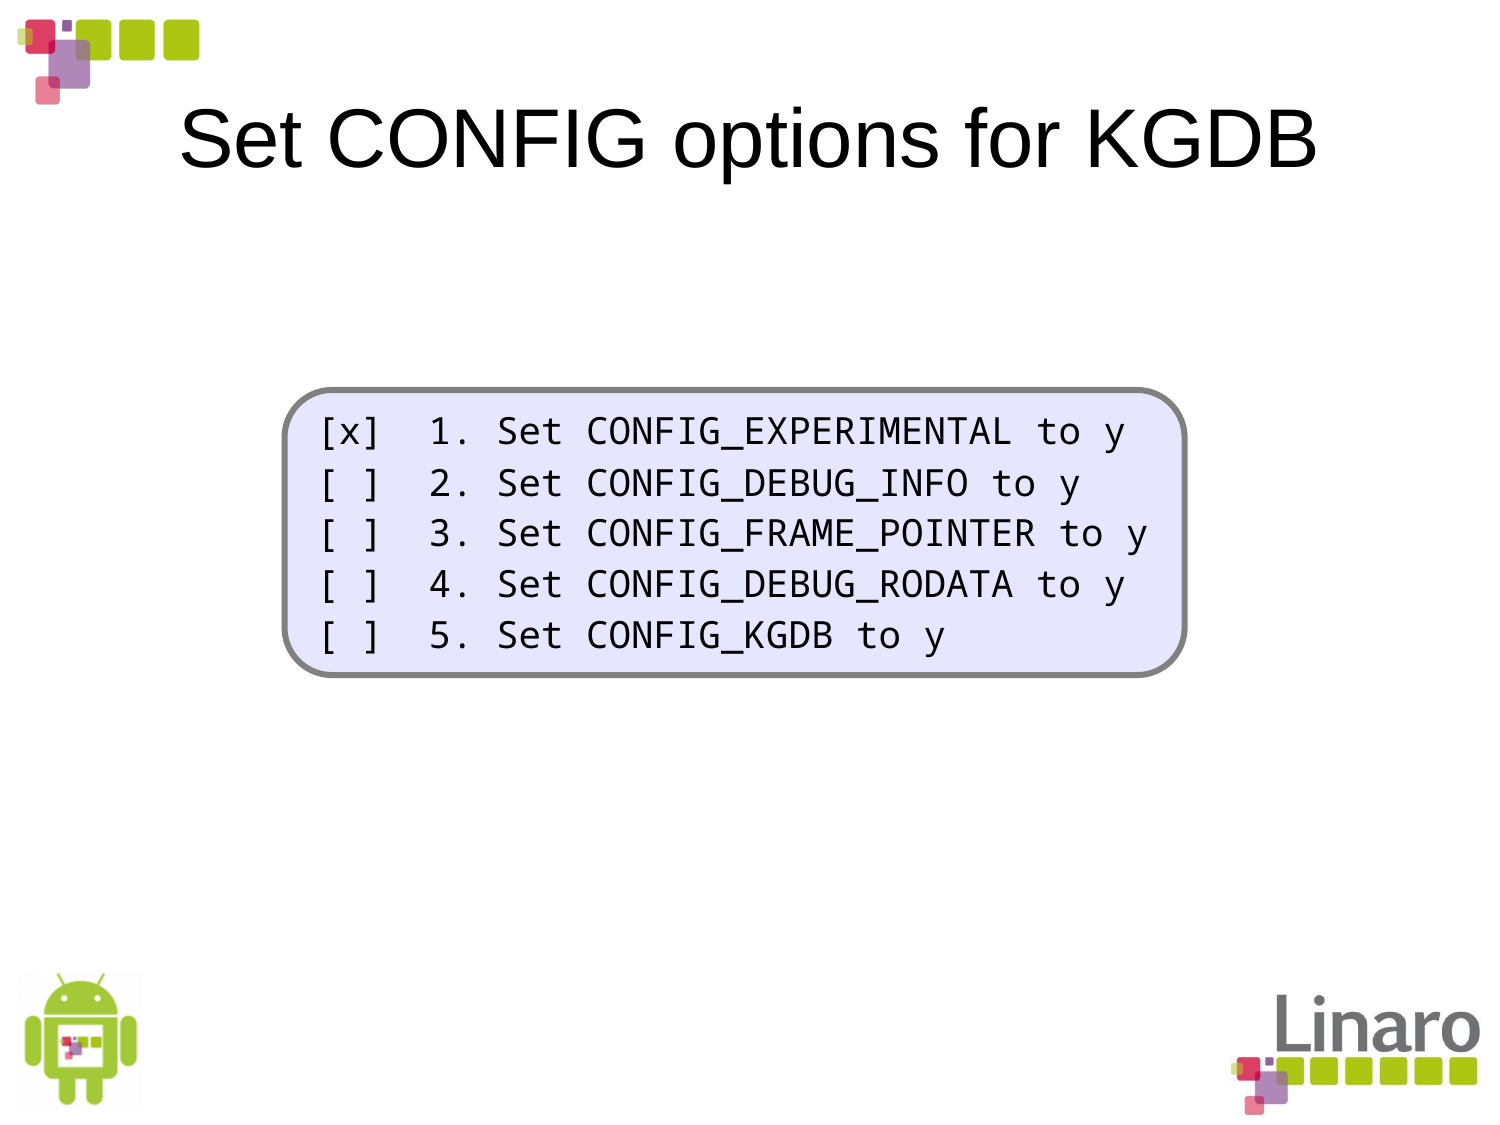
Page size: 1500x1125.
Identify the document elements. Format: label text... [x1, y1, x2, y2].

list [74, 263, 1425, 916]
picture [1219, 986, 1491, 1123]
text_box [x] 1. Set CONFIG_EXPERIMENTAL to y [ ] 2. Set CONFIG_DEBUG_INFO to y [ ] 3. Set CONFIG_FRAME_POINTER to y [ ] 4. Set CONFIG_DEBUG_RODATA to y [ ] 5. Set CONFIG_KGDB to y [284, 389, 1185, 676]
title Set CONFIG options for KGDB [74, 44, 1425, 233]
picture [18, 971, 142, 1109]
picture [16, 12, 205, 121]
